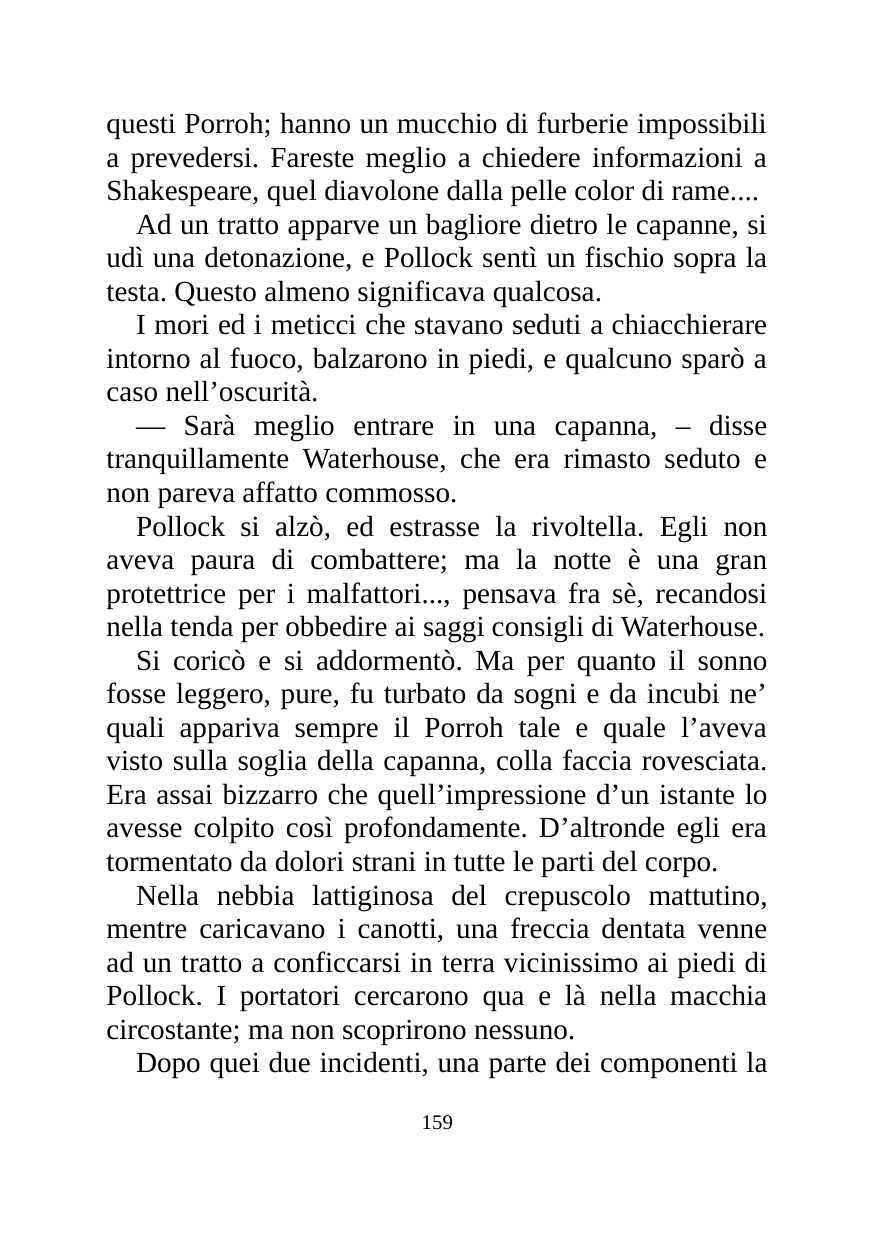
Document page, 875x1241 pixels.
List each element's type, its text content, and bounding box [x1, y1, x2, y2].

text Nella nebbia lattiginosa del crepuscolo mattutino, mentre caricavano i canotti, una freccia dentata venne ad un tratto a conficcarsi in terra vicinissimo ai piedi di Pollock. I portatori cercarono qua e là nella macchia circostante; ma non scoprirono nessuno. [106, 878, 768, 1045]
text I mori ed i meticci che stavano seduti a chiacchierare intorno al fuoco, balzarono in piedi, e qualcuno sparò a caso nell’oscurità. [106, 307, 768, 408]
text Ad un tratto apparve un bagliore dietro le capanne, si udì una detonazione, e Pollock sentì un fischio sopra la testa. Questo almeno significava qualcosa. [106, 207, 768, 307]
text Dopo quei due incidenti, una parte dei componenti la [106, 1045, 768, 1079]
text Si coricò e si addormentò. Ma per quanto il sonno fosse leggero, pure, fu turbato da sogni e da incubi ne’ quali appariva sempre il Porroh tale e quale l’aveva visto sulla soglia della capanna, colla faccia rovesciata. Era assai bizzarro che quell’impressione d’un istante lo avesse colpito così profondamente. D’altronde egli era tormentato da dolori strani in tutte le parti del corpo. [106, 643, 768, 878]
text questi Porroh; hanno un mucchio di furberie impossibili a prevedersi. Fareste meglio a chiedere informazioni a Shakespeare, quel diavolone dalla pelle color di rame.... [106, 106, 768, 207]
text — Sarà meglio entrare in una capanna, – disse tranquillamente Waterhouse, che era rimasto seduto e non pareva affatto commosso. [106, 408, 768, 509]
text Pollock si alzò, ed estrasse la rivoltella. Egli non aveva paura di combattere; ma la notte è una gran protettrice per i malfattori..., pensava fra sè, recandosi nella tenda per obbedire ai saggi consigli di Waterhouse. [106, 509, 768, 643]
